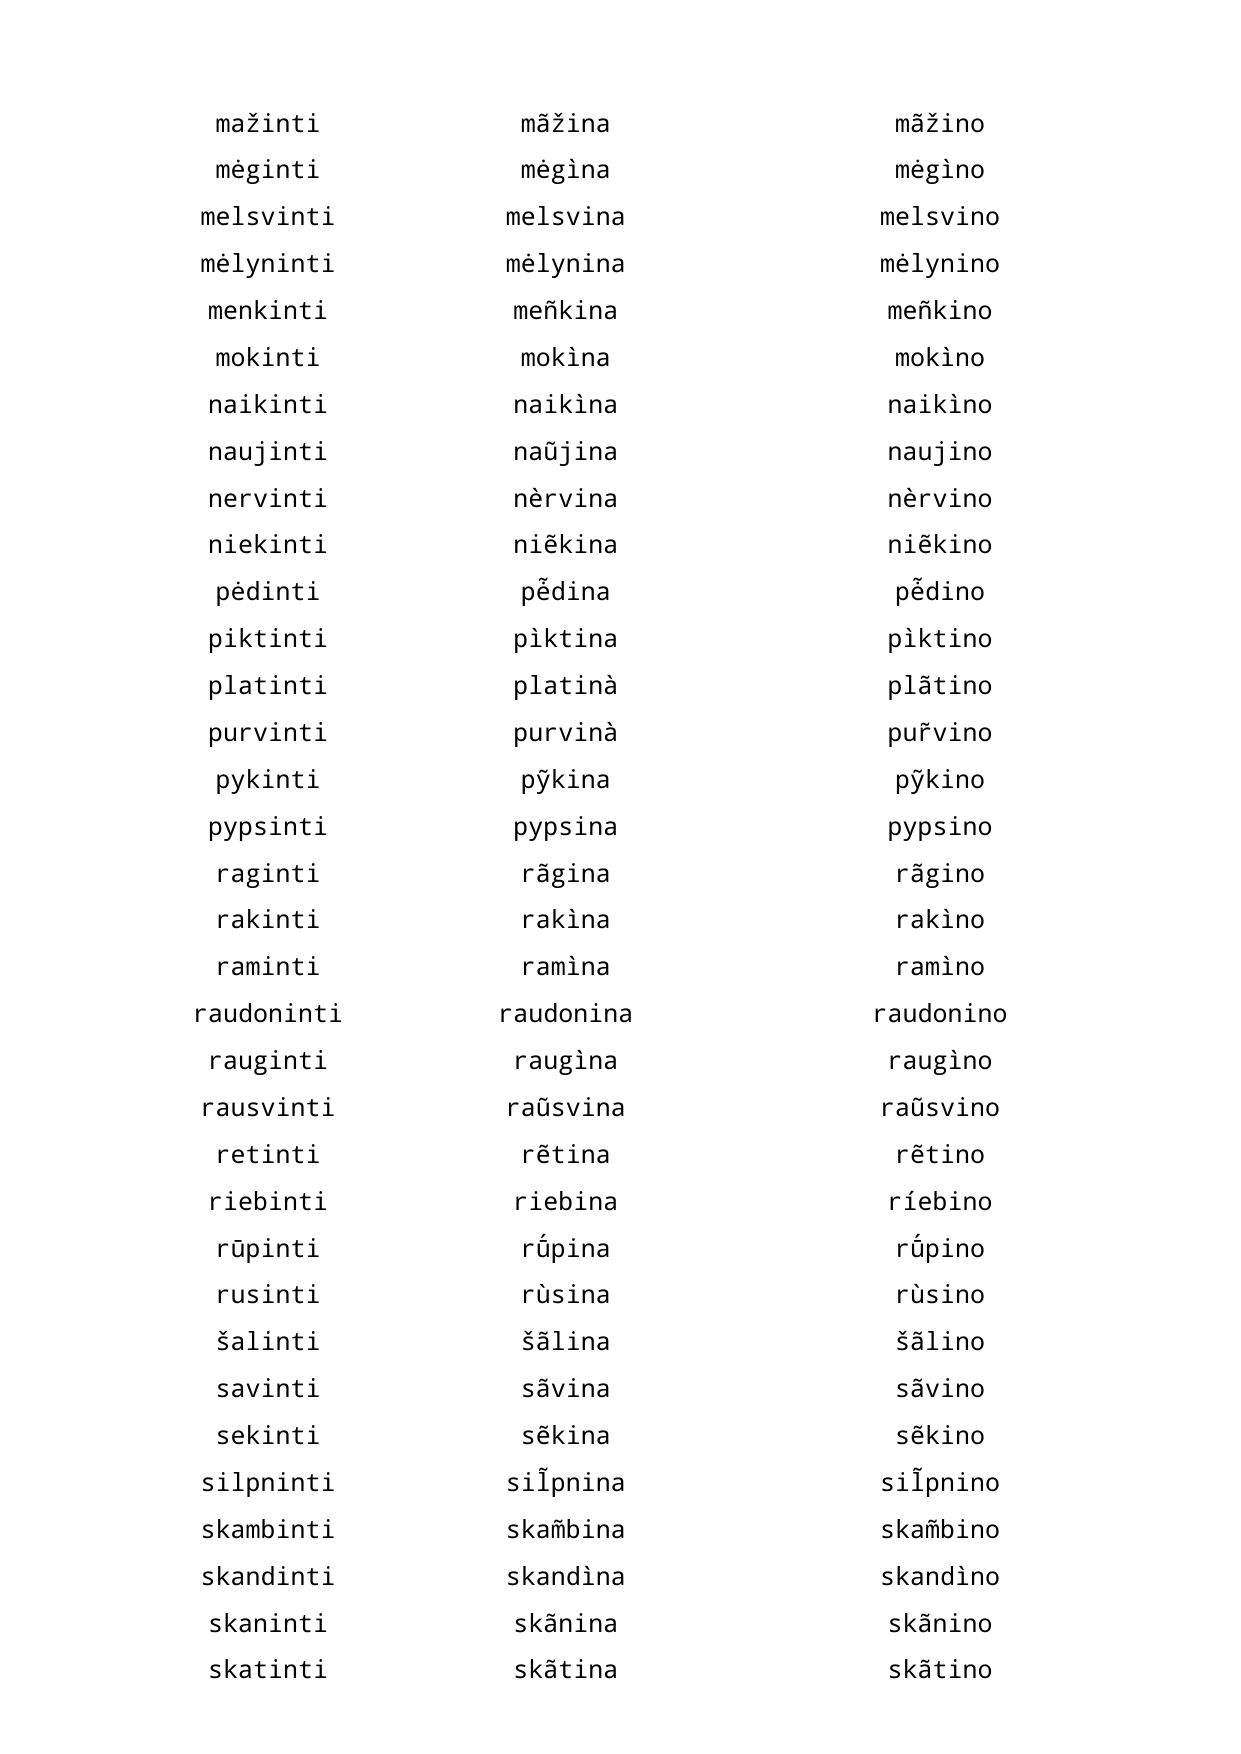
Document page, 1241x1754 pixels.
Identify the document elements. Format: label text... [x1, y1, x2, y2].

table_cell skandinti [118, 1559, 417, 1606]
table_cell plãtino [714, 669, 1181, 715]
table_cell šãlino [714, 1325, 1181, 1372]
table_cell pỹkina [418, 762, 714, 809]
table_cell rauginti [118, 1044, 417, 1090]
table_cell nèrvina [418, 481, 714, 528]
table_cell skãnino [714, 1606, 1181, 1653]
table_cell rakinti [118, 903, 417, 950]
table_cell rū́pina [418, 1231, 714, 1278]
table_cell skam̃bino [714, 1512, 1181, 1559]
table_cell ramìno [714, 950, 1181, 997]
table_cell niẽkino [714, 528, 1181, 575]
table_cell mėlynina [418, 247, 714, 293]
table_cell sẽkino [714, 1419, 1181, 1465]
table_cell skandìno [714, 1559, 1181, 1606]
table_cell rūpinti [118, 1231, 417, 1278]
table_cell rẽtina [418, 1137, 714, 1184]
table_cell pypsina [418, 809, 714, 856]
table_cell platinti [118, 669, 417, 715]
table_cell ríebino [714, 1184, 1181, 1231]
table_cell mokìna [418, 340, 714, 387]
table_cell raũsvina [418, 1090, 714, 1137]
table_cell raminti [118, 950, 417, 997]
table_cell mãžina [418, 106, 714, 153]
table_cell rū́pino [714, 1231, 1181, 1278]
table_cell sãvina [418, 1372, 714, 1418]
table_cell sekinti [118, 1419, 417, 1465]
table_cell naikìna [418, 387, 714, 434]
table_cell naujinti [118, 434, 417, 481]
table_cell pỹkino [714, 762, 1181, 809]
table_cell skambinti [118, 1512, 417, 1559]
table_cell [418, 59, 714, 106]
table_cell skãtino [714, 1653, 1181, 1688]
table_cell pėdinti [118, 575, 417, 622]
table_cell raginti [118, 856, 417, 903]
table_cell silpninti [118, 1465, 417, 1512]
table_cell mãžino [714, 106, 1181, 153]
table_cell skãtina [418, 1653, 714, 1688]
table_cell ramìna [418, 950, 714, 997]
table_cell melsvinti [118, 200, 417, 247]
table_cell piktinti [118, 622, 417, 668]
table_cell skãnina [418, 1606, 714, 1653]
table_cell raugìna [418, 1044, 714, 1090]
table_cell meñkina [418, 294, 714, 340]
table_cell šãlina [418, 1325, 714, 1372]
table_cell raudonino [714, 997, 1181, 1043]
table_cell sil̃pnina [418, 1465, 714, 1512]
table_cell meñkino [714, 294, 1181, 340]
table_cell pypsinti [118, 809, 417, 856]
table_cell purvinti [118, 715, 417, 762]
table_cell sãvino [714, 1372, 1181, 1418]
table_cell sẽkina [418, 1419, 714, 1465]
table_cell mėginti [118, 153, 417, 200]
table_cell pykinti [118, 762, 417, 809]
table_cell mokìno [714, 340, 1181, 387]
table_cell pė̃dina [418, 575, 714, 622]
table_cell [714, 59, 1181, 106]
table_cell rẽtino [714, 1137, 1181, 1184]
table_cell skam̃bina [418, 1512, 714, 1559]
table_cell mažinti [118, 106, 417, 153]
table_cell rakìna [418, 903, 714, 950]
table_cell sil̃pnino [714, 1465, 1181, 1512]
table_cell purvinà [418, 715, 714, 762]
table_cell pìktino [714, 622, 1181, 668]
table_cell pypsino [714, 809, 1181, 856]
table_cell naũjina [418, 434, 714, 481]
table_cell pur̃vino [714, 715, 1181, 762]
table_cell menkinti [118, 294, 417, 340]
table_cell platinà [418, 669, 714, 715]
table_cell naujino [714, 434, 1181, 481]
table_cell rãgina [418, 856, 714, 903]
table_cell niẽkina [418, 528, 714, 575]
table_cell rakìno [714, 903, 1181, 950]
table_cell raũsvino [714, 1090, 1181, 1137]
table_cell raugìno [714, 1044, 1181, 1090]
table_cell melsvino [714, 200, 1181, 247]
table_cell savinti [118, 1372, 417, 1418]
table_cell mėgìno [714, 153, 1181, 200]
table_cell melsvina [418, 200, 714, 247]
table_cell rãgino [714, 856, 1181, 903]
table_cell naikìno [714, 387, 1181, 434]
table_cell [118, 59, 417, 106]
table_cell mėlyninti [118, 247, 417, 293]
table_cell šalinti [118, 1325, 417, 1372]
table_cell rùsina [418, 1278, 714, 1325]
table_cell skatinti [118, 1653, 417, 1688]
table_cell naikinti [118, 387, 417, 434]
table_cell skaninti [118, 1606, 417, 1653]
table_cell niekinti [118, 528, 417, 575]
table_cell nervinti [118, 481, 417, 528]
table_cell mėlynino [714, 247, 1181, 293]
table_cell riebinti [118, 1184, 417, 1231]
table_cell rausvinti [118, 1090, 417, 1137]
table_cell rùsino [714, 1278, 1181, 1325]
table_cell raudoninti [118, 997, 417, 1043]
table_cell mokinti [118, 340, 417, 387]
table_cell riebina [418, 1184, 714, 1231]
table_cell raudonina [418, 997, 714, 1043]
table_cell rusinti [118, 1278, 417, 1325]
table_cell nèrvino [714, 481, 1181, 528]
table_cell skandìna [418, 1559, 714, 1606]
table_cell pė̃dino [714, 575, 1181, 622]
table_cell mėgìna [418, 153, 714, 200]
table_cell retinti [118, 1137, 417, 1184]
table_cell pìktina [418, 622, 714, 668]
